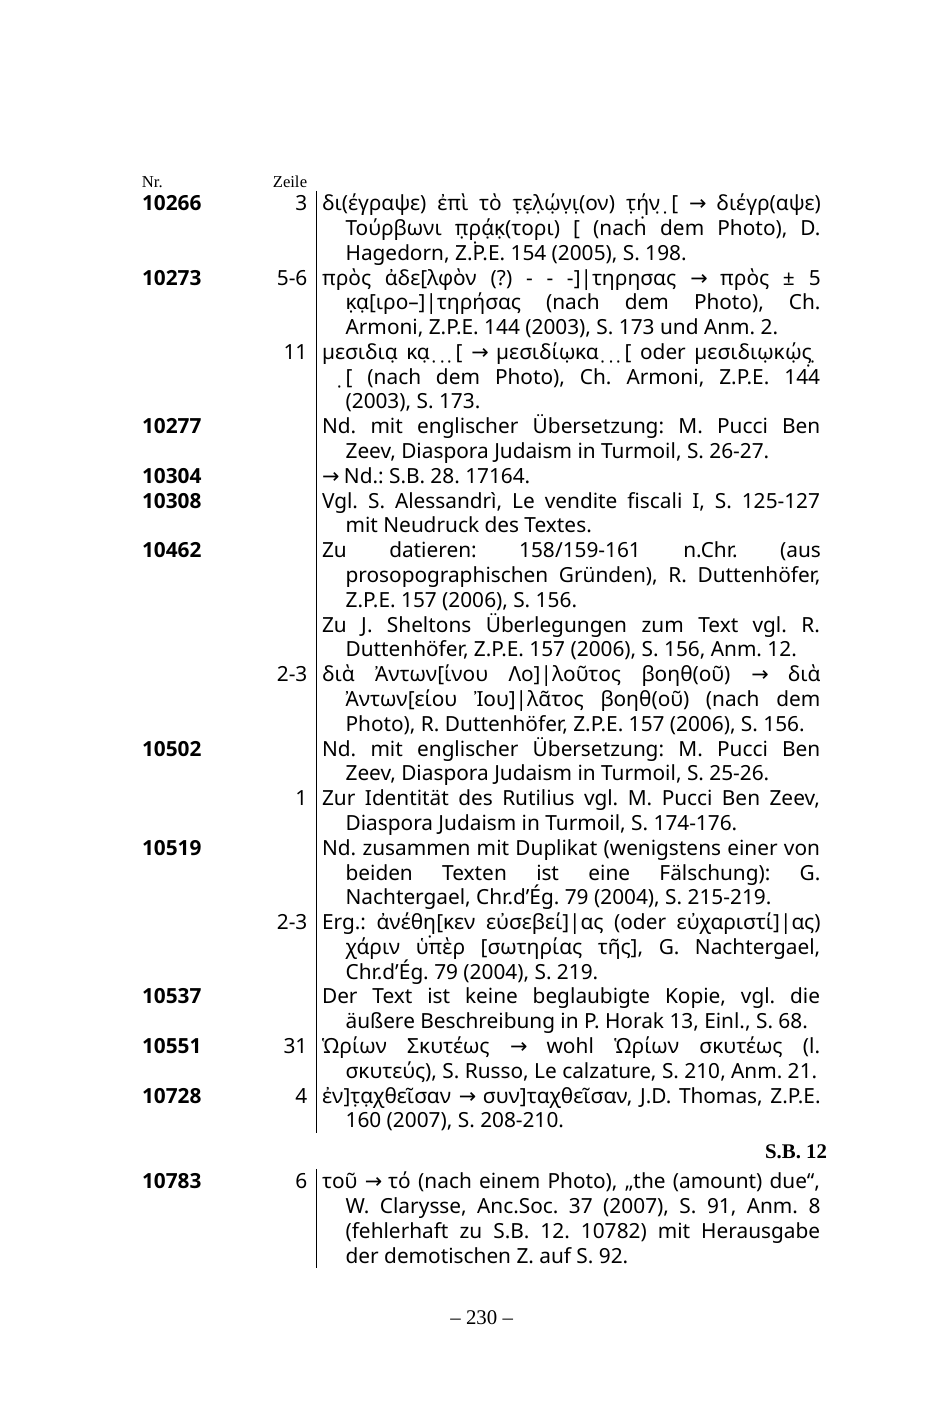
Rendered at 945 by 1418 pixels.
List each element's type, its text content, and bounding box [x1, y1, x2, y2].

table_cell Zur Identität des Rutilius vgl. M. Pucci Ben Zeev, Diaspora Judaism in Turmoil, S. 174-176. [317, 786, 827, 835]
table_cell 2-3 [224, 910, 316, 984]
table_header 10783 [136, 1169, 224, 1268]
table_cell [136, 786, 224, 835]
table_cell [136, 340, 224, 414]
table_cell 10273 [136, 265, 224, 339]
table_cell Nd. mit englischer Übersetzung: M. Pucci Ben Zeev, Diaspora Judaism in Turmoil, S. 25-26. [317, 736, 827, 786]
table_cell 2-3 [224, 662, 316, 736]
table_cell 11 [224, 340, 316, 414]
table_header τοῦ → τό (nach einem Photo), „the (amount) due“, W. Clarysse, Anc.Soc. 37 (2007), S. 91, Anm. 8 (fehlerhaft zu S.B. 12. 10782) mit Herausgabe der demotischen Z. auf S. 92. [317, 1169, 827, 1268]
table_cell Zu datieren: 158/159-161 n.Chr. (aus prosopographischen Gründen), R. Duttenhöfer, Z.P.E. 157 (2006), S. 156. [317, 538, 827, 612]
table_cell 10728 [136, 1083, 224, 1133]
table_cell [136, 910, 224, 984]
table_cell μεσιδια̣ κα̣ ̣ ̣ ̣[ → μεσιδίω̣κα ̣ ̣ ̣[ oder μεσιδιω̣κώ̣ς̣ ̣ ̣[ (nach dem Photo), Ch. Armoni, Z.P.E. 144 (2003), S. 173. [317, 340, 827, 414]
table_cell 1 [224, 786, 316, 835]
table_cell Nd. zusammen mit Duplikat (wenigstens einer von beiden Texten ist eine Fälschung): G. Nachtergael, Chr.d’Ég. 79 (2004), S. 215-219. [317, 835, 827, 910]
table_cell 10266 [136, 191, 224, 265]
table_cell 10304 [136, 464, 316, 488]
table_cell ἐν]τ̣α̣χθεῖσαν → συν]ταχθεῖσαν, J.D. Thomas, Z.P.E. 160 (2007), S. 208-210. [317, 1083, 827, 1133]
table_cell 10537 [136, 984, 316, 1034]
table_cell Ὡρίων Σκυτέως → wohl Ὡρίων σκυτέως (l. σκυτεύς), S. Russo, Le calzature, S. 210, Anm. 21. [317, 1034, 827, 1083]
table_cell 10551 [136, 1034, 224, 1083]
table_cell 3 [224, 191, 316, 265]
table_cell Zu J. Sheltons Überlegungen zum Text vgl. R. Duttenhöfer, Z.P.E. 157 (2006), S. 156, Anm. 12. [317, 612, 827, 662]
table_cell → Nd.: S.B. 28. 17164. [317, 464, 827, 488]
table_cell 31 [224, 1034, 316, 1083]
table_cell διὰ Ἀντων[ίνου Λο]|λοῦτος βοηθ(οῦ) → διὰ Ἀντων[είου Ἰου]|λᾶτος βοηθ(οῦ) (nach dem Photo), R. Duttenhöfer, Z.P.E. 157 (2006), S. 156. [317, 662, 827, 736]
table_cell πρὸς ἀδε[λφὸν (?) - - -]|τηρησας → πρὸς ± 5 κ̣α̣[ιρο–]|τηρήσας (nach dem Photo), Ch. Armoni, Z.P.E. 144 (2003), S. 173 und Anm. 2. [317, 265, 827, 339]
table_cell [136, 662, 224, 736]
table_cell 10502 [136, 736, 316, 786]
table_cell 10308 [136, 488, 316, 538]
subtitle S.B. 12 [136, 1139, 827, 1163]
table_cell δι(έγραψε) ἐπὶ τὸ τ̣ε̣λ̣ώ̣ν̣ι̣(ον) τ̣ή̣ν̣ ̣[ → διέγρ(αψε) Τούρβωνι π̣ρ̣ά̣κ̣(τορι) [ (nach dem Photo), D. Hagedorn, Z.P.E. 154 (2005), S. 198. [317, 191, 827, 265]
table_cell 10277 [136, 414, 316, 463]
table_cell Erg.: ἀνέθη̣[κεν εὐσεβεί]|ας (oder εὐχαριστί]|ας) χάριν ὑπὲρ [σωτηρίας τῆς], G. Nachtergael, Chr.d’Ég. 79 (2004), S. 219. [317, 910, 827, 984]
table_cell Der Text ist keine beglaubigte Kopie, vgl. die äußere Beschreibung in P. Horak 13, Einl., S. 68. [317, 984, 827, 1034]
table_cell [136, 612, 316, 662]
table_cell Nd. mit englischer Übersetzung: M. Pucci Ben Zeev, Diaspora Judaism in Turmoil, S. 26-27. [317, 414, 827, 463]
table_cell 10462 [136, 538, 316, 612]
table_header 6 [224, 1169, 316, 1268]
table_cell 4 [224, 1083, 316, 1133]
table_cell Vgl. S. Alessandrì, Le vendite fiscali I, S. 125-127 mit Neudruck des Textes. [317, 488, 827, 538]
table_cell 5-6 [224, 265, 316, 339]
table_cell 10519 [136, 835, 316, 910]
